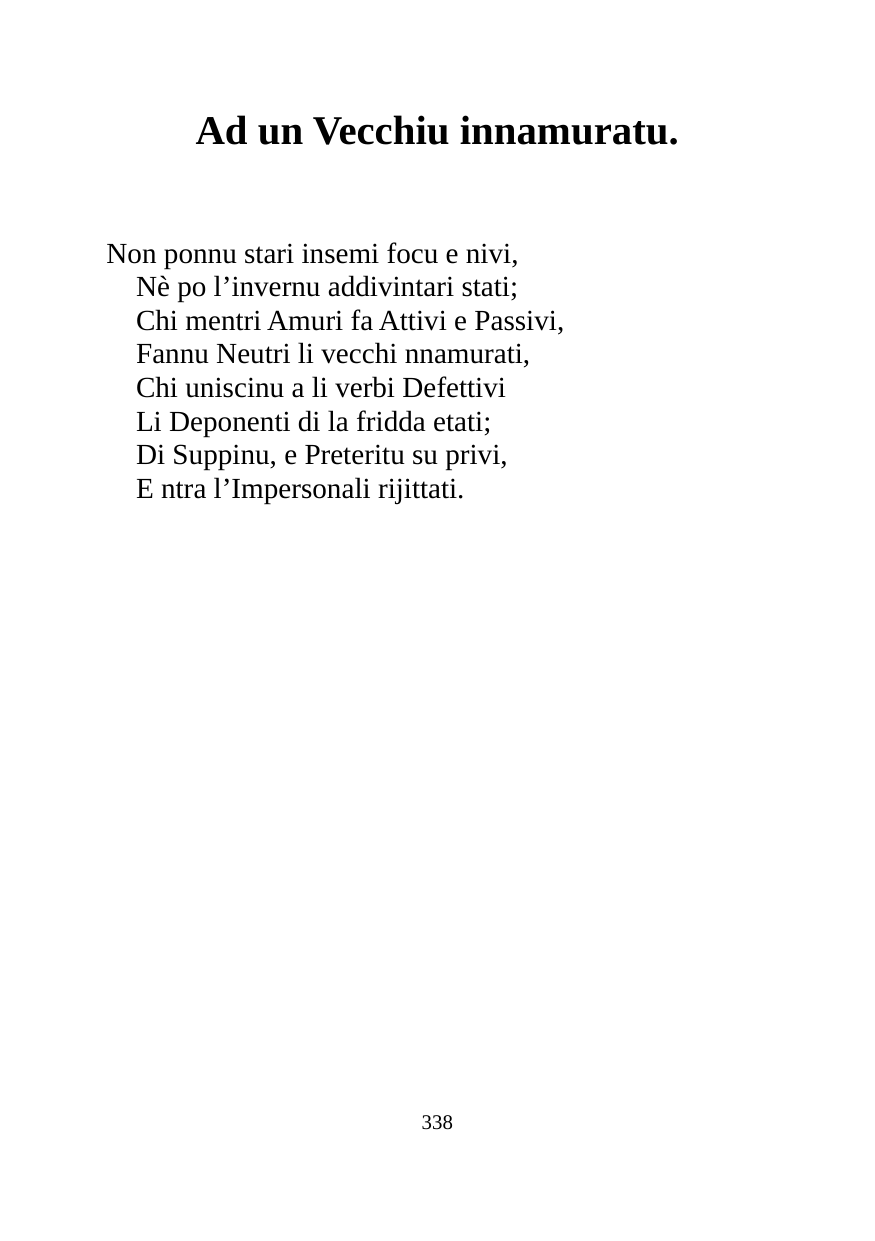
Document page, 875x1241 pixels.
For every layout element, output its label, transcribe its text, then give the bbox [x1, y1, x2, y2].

subtitle Ad un Vecchiu innamuratu. [106, 106, 768, 153]
text Non ponnu stari insemi focu e nivi, Nè po l’invernu addivintari stati; Chi mentri Amuri fa Attivi e Passivi, Fannu Neutri li vecchi nnamurati, Chi uniscinu a li verbi Defettivi Li Deponenti di la fridda etati; Di Suppinu, e Preteritu su privi, E ntra l’Impersonali rijittati. [106, 236, 768, 504]
